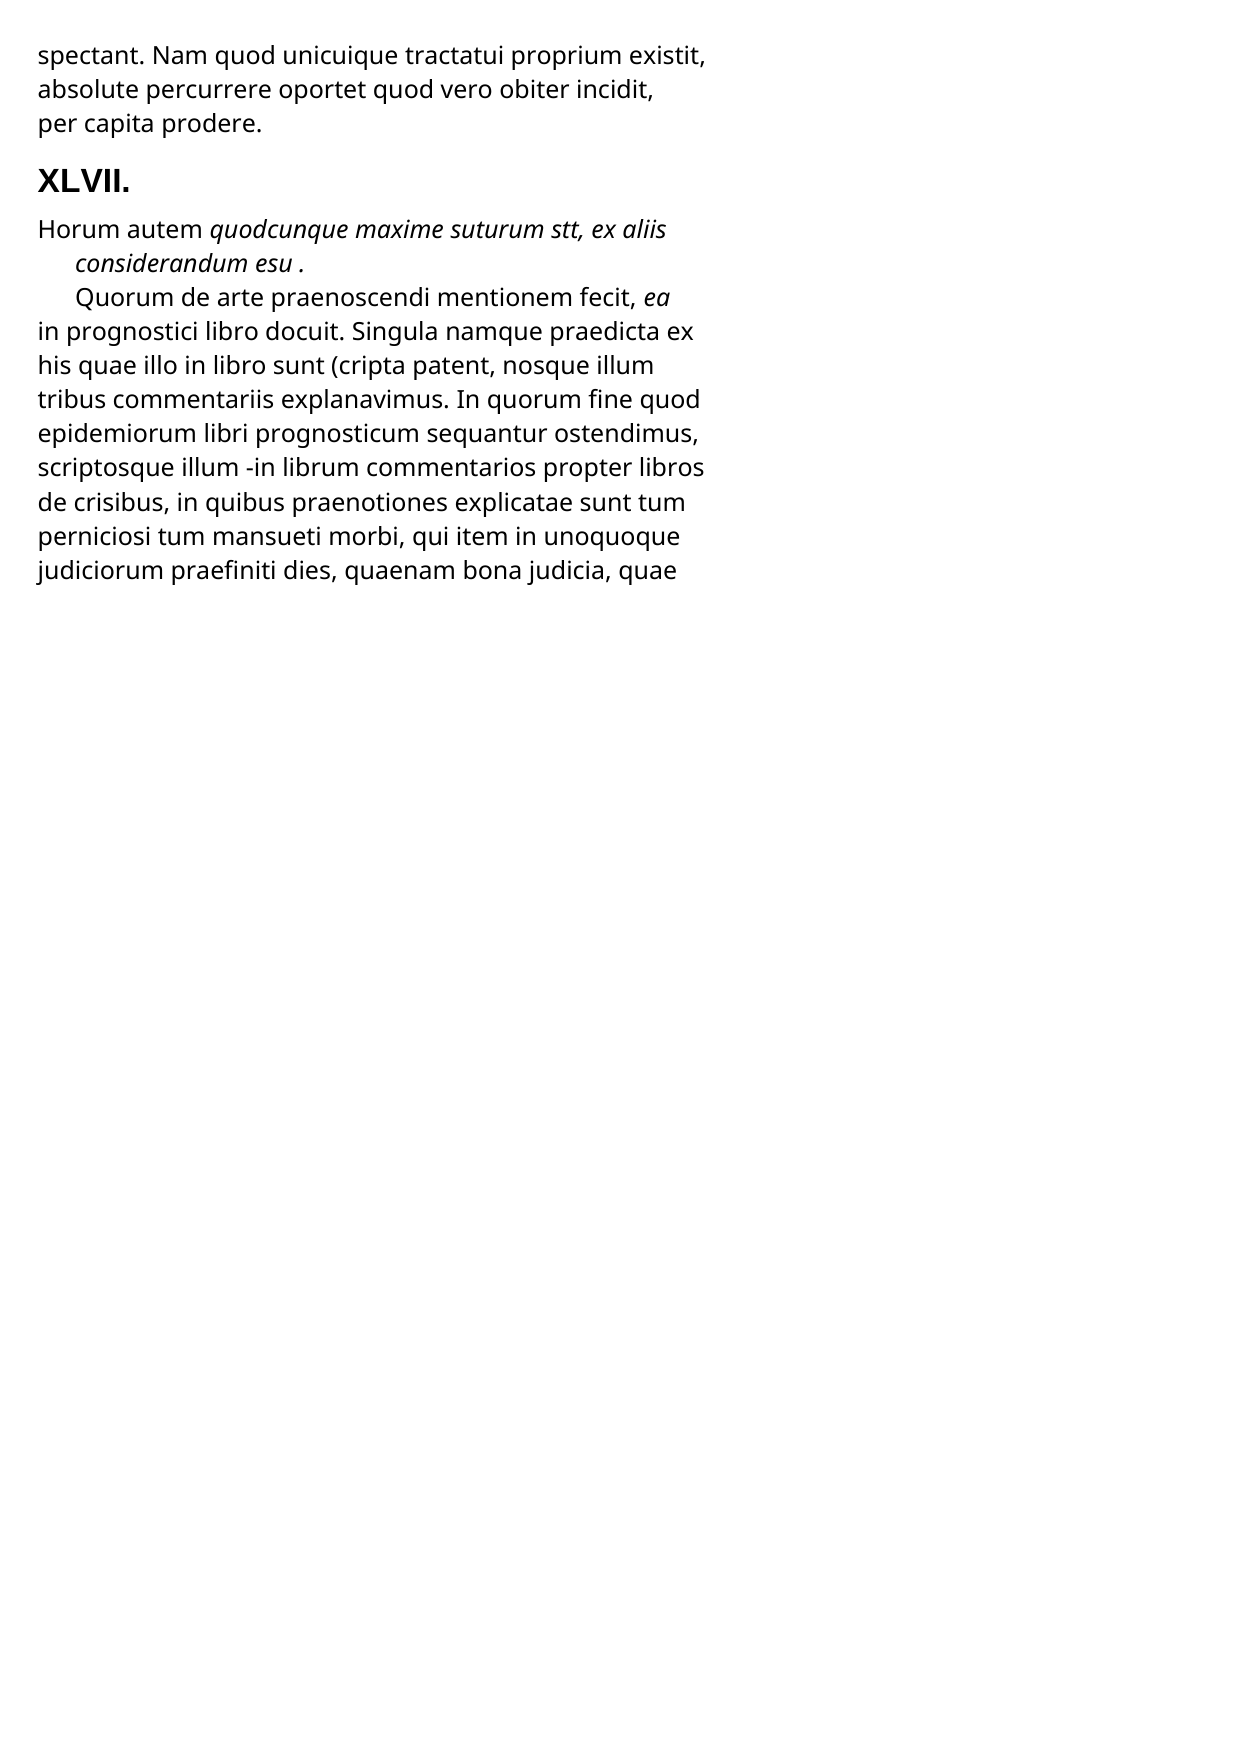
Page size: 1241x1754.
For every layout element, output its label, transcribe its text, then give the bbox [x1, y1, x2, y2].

subtitle XLVII. [37, 161, 1203, 199]
text spectant. Nam quod unicuique tractatui proprium existit, absolute percurrere oportet quod vero obiter incidit, per capita prodere. [37, 37, 1203, 140]
text Quorum de arte praenoscendi mentionem fecit, ea in prognostici libro docuit. Singula namque praedicta ex his quae illo in libro sunt (cripta patent, nosque illum tribus commentariis explanavimus. In quorum fine quod epidemiorum libri prognosticum sequantur ostendimus, scriptosque illum -in librum commentarios propter libros de crisibus, in quibus praenotiones explicatae sunt tum perniciosi tum mansueti morbi, qui item in unoquoque judiciorum praefiniti dies, quaenam bona judicia, quae [37, 280, 1203, 586]
text Horum autem quodcunque maxime suturum stt, ex aliis considerandum esu . [37, 212, 1203, 280]
